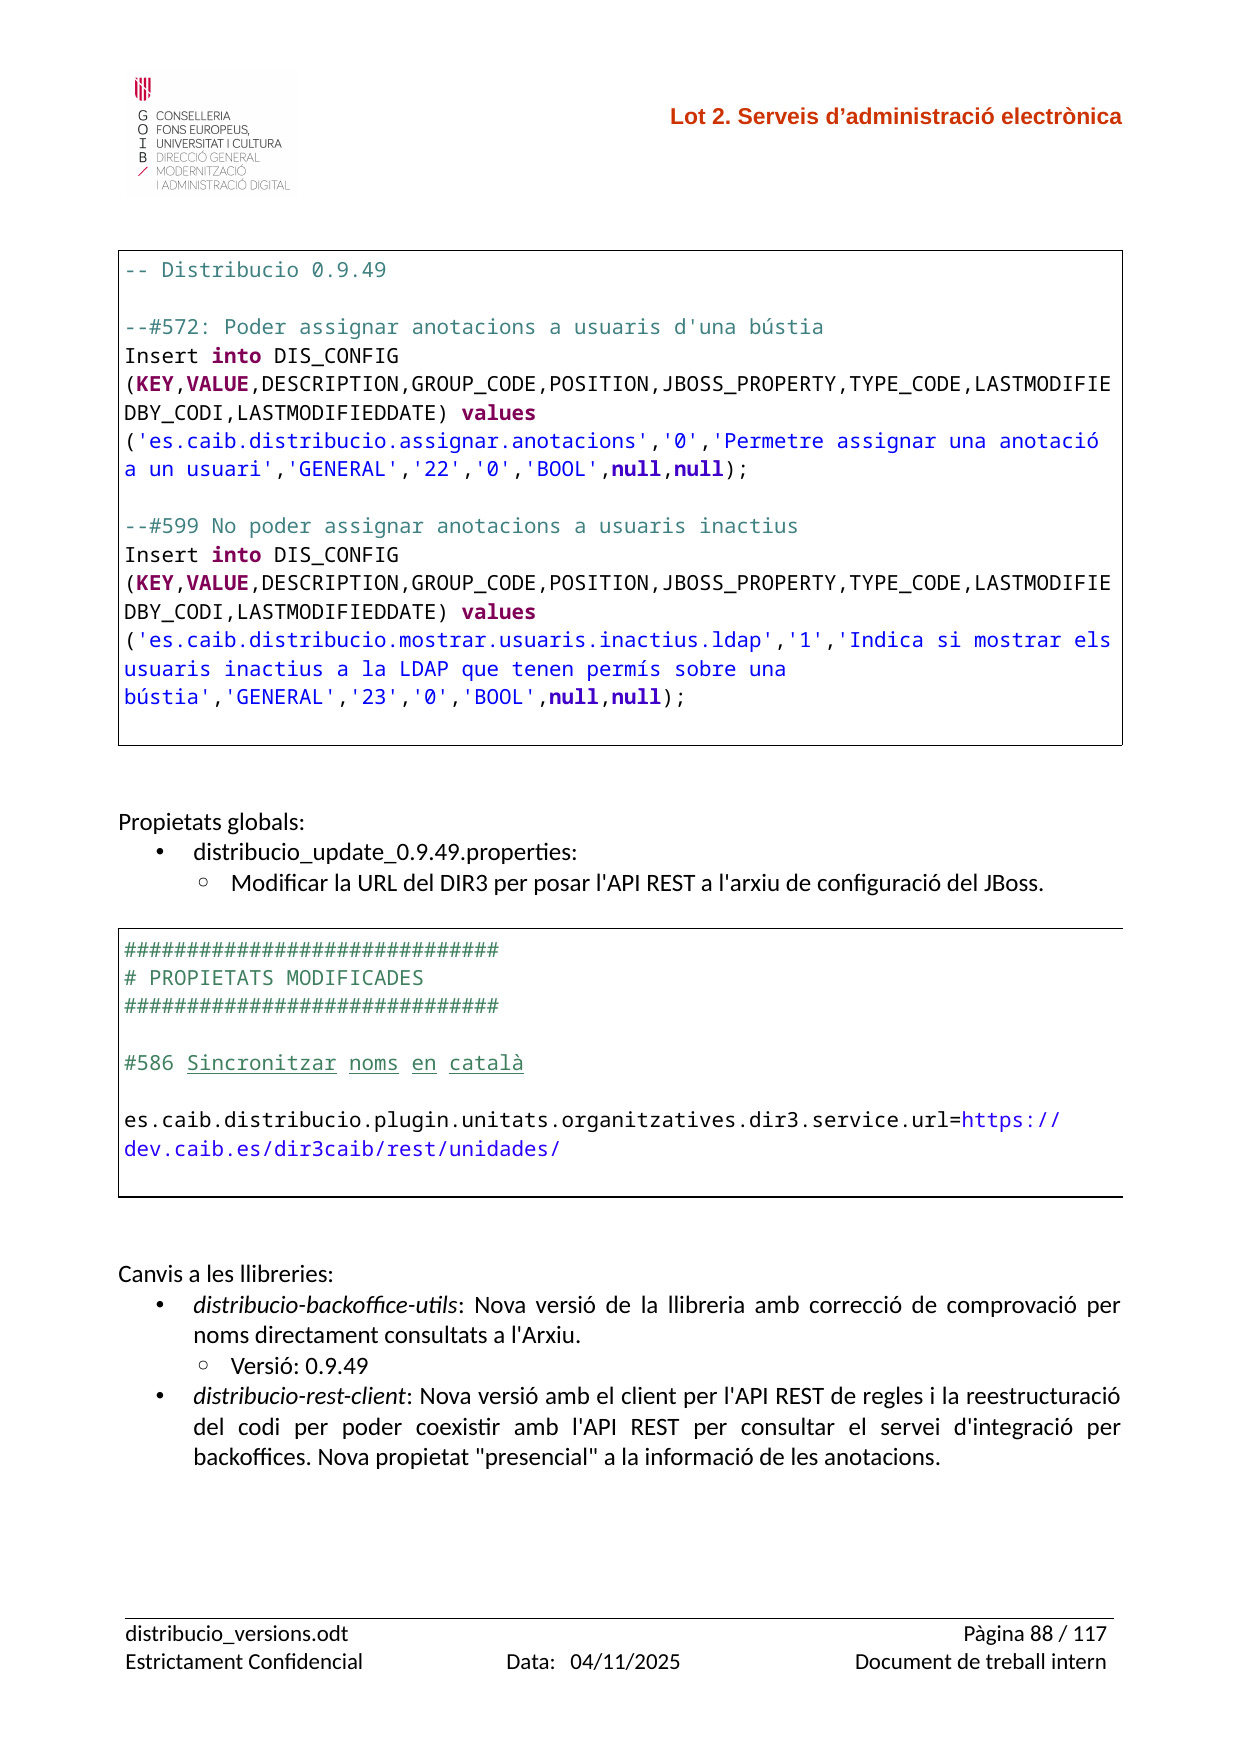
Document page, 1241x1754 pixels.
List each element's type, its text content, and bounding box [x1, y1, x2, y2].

list distribucio-backoffice-utils: Nova versió de la llibreria amb correcció de comprovació per noms directament consultats a l'Arxiu. [156, 1289, 1122, 1350]
text Canvis a les llibreries: [118, 1258, 1122, 1289]
text Propietats globals: [118, 806, 1122, 836]
list distribucio_update_0.9.49.properties: [156, 836, 1122, 867]
picture [126, 70, 299, 197]
list Versió: 0.9.49 [193, 1350, 1122, 1381]
list Modificar la URL del DIR3 per posar l'API REST a l'arxiu de configuració del JBoss. [193, 867, 1122, 897]
list distribucio-rest-client: Nova versió amb el client per l'API REST de regles i la reestructuració del codi per poder coexistir amb l'API REST per consultar el servei d'integració per backoffices. Nova propietat "presencial" a la informació de les anotacions. [156, 1381, 1122, 1472]
table_header -- Distribucio 0.9.49 --#572: Poder assignar anotacions a usuaris d'una bústia Insert into DIS_CONFIG (KEY,VALUE,DESCRIPTION,GROUP_CODE,POSITION,JBOSS_PROPERTY,TYPE_CODE,LASTMODIFIEDBY_CODI,LASTMODIFIEDDATE) values ('es.caib.distribucio.assignar.anotacions','0','Permetre assignar una anotació a un usuari','GENERAL','22','0','BOOL',null,null); --#599 No poder assignar anotacions a usuaris inactius Insert into DIS_CONFIG (KEY,VALUE,DESCRIPTION,GROUP_CODE,POSITION,JBOSS_PROPERTY,TYPE_CODE,LASTMODIFIEDBY_CODI,LASTMODIFIEDDATE) values ('es.caib.distribucio.mostrar.usuaris.inactius.ldap','1','Indica si mostrar els usuaris inactius a la LDAP que tenen permís sobre una bústia','GENERAL','23','0','BOOL',null,null); [119, 251, 1122, 745]
table_header ############################## # PROPIETATS MODIFICADES ############################## #586 Sincronitzar noms en català es.caib.distribucio.plugin.unitats.organitzatives.dir3.service.url=https://dev.caib.es/dir3caib/rest/unidades/ [119, 929, 1123, 1196]
